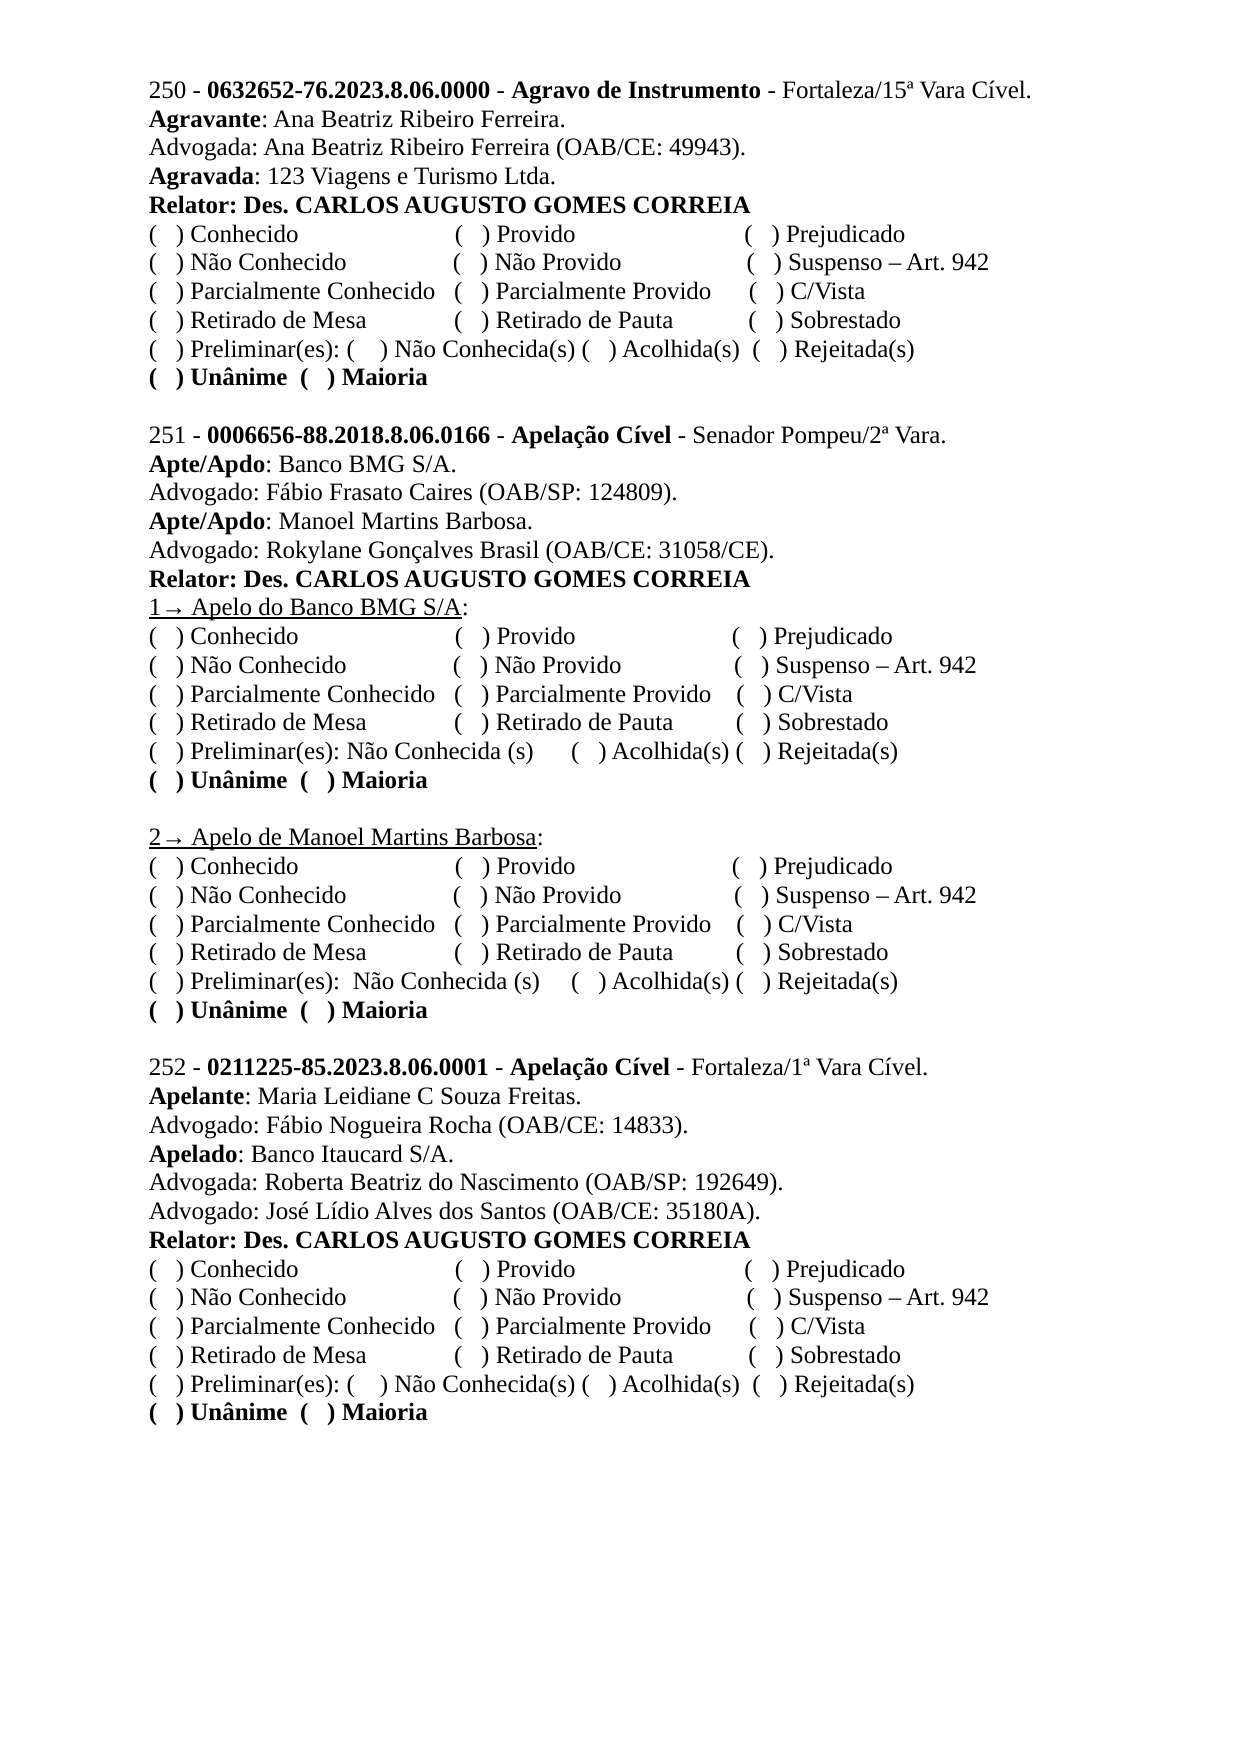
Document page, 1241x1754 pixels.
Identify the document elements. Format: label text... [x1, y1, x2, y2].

text Apte/Apdo: Banco BMG S/A. [148, 449, 1140, 477]
text ( ) Preliminar(es): Não Conhecida (s) ( ) Acolhida(s) ( ) Rejeitada(s) [148, 736, 1158, 765]
text 2→ Apelo de Manoel Martins Barbosa: [148, 822, 1141, 851]
text ( ) Conhecido ( ) Provido ( ) Prejudicado [148, 219, 1141, 247]
text Advogado: Fábio Frasato Caires (OAB/SP: 124809). [148, 477, 1140, 506]
text ( ) Retirado de Mesa ( ) Retirado de Pauta ( ) Sobrestado [148, 707, 1158, 736]
text 252 - 0211225-85.2023.8.06.0001 - Apelação Cível - Fortaleza/1ª Vara Cível. [148, 1052, 1140, 1081]
text ( ) Retirado de Mesa ( ) Retirado de Pauta ( ) Sobrestado [148, 305, 1158, 334]
text ( ) Não Conhecido ( ) Não Provido ( ) Suspenso – Art. 942 [148, 1282, 1158, 1311]
text Advogada: Ana Beatriz Ribeiro Ferreira (OAB/CE: 49943). [148, 132, 1140, 161]
text Apelado: Banco Itaucard S/A. [148, 1139, 1140, 1167]
text ( ) Não Conhecido ( ) Não Provido ( ) Suspenso – Art. 942 [148, 247, 1158, 276]
text ( ) Unânime ( ) Maioria [148, 1397, 1158, 1426]
text Apelante: Maria Leidiane C Souza Freitas. [148, 1081, 1140, 1110]
text Agravada: 123 Viagens e Turismo Ltda. [148, 161, 1140, 190]
text Agravante: Ana Beatriz Ribeiro Ferreira. [148, 104, 1140, 132]
text ( ) Parcialmente Conhecido ( ) Parcialmente Provido ( ) C/Vista [148, 1311, 1158, 1340]
text ( ) Parcialmente Conhecido ( ) Parcialmente Provido ( ) C/Vista [148, 679, 1158, 707]
text ( ) Conhecido ( ) Provido ( ) Prejudicado [148, 1254, 1141, 1282]
text ( ) Conhecido ( ) Provido ( ) Prejudicado [148, 621, 1141, 650]
text Advogada: Roberta Beatriz do Nascimento (OAB/SP: 192649). [148, 1167, 1140, 1196]
text 251 - 0006656-88.2018.8.06.0166 - Apelação Cível - Senador Pompeu/2ª Vara. [148, 420, 1140, 449]
text ( ) Unânime ( ) Maioria [148, 362, 1158, 391]
text Relator: Des. CARLOS AUGUSTO GOMES CORREIA [148, 564, 1140, 592]
text 250 - 0632652-76.2023.8.06.0000 - Agravo de Instrumento - Fortaleza/15ª Vara Cível. [148, 75, 1140, 104]
text Relator: Des. CARLOS AUGUSTO GOMES CORREIA [148, 190, 1140, 219]
text Relator: Des. CARLOS AUGUSTO GOMES CORREIA [148, 1225, 1140, 1254]
text Advogado: Fábio Nogueira Rocha (OAB/CE: 14833). [148, 1110, 1140, 1139]
text ( ) Retirado de Mesa ( ) Retirado de Pauta ( ) Sobrestado [148, 1340, 1158, 1369]
text ( ) Preliminar(es): Não Conhecida (s) ( ) Acolhida(s) ( ) Rejeitada(s) [148, 966, 1158, 995]
text Advogado: Rokylane Gonçalves Brasil (OAB/CE: 31058/CE). [148, 535, 1140, 564]
text ( ) Conhecido ( ) Provido ( ) Prejudicado [148, 851, 1141, 880]
text 1→ Apelo do Banco BMG S/A: [148, 592, 1141, 621]
text ( ) Preliminar(es): ( ) Não Conhecida(s) ( ) Acolhida(s) ( ) Rejeitada(s) [148, 334, 1158, 362]
text ( ) Parcialmente Conhecido ( ) Parcialmente Provido ( ) C/Vista [148, 909, 1158, 937]
text ( ) Não Conhecido ( ) Não Provido ( ) Suspenso – Art. 942 [148, 650, 1158, 679]
text ( ) Unânime ( ) Maioria [148, 995, 1158, 1024]
text Apte/Apdo: Manoel Martins Barbosa. [148, 506, 1140, 535]
text ( ) Preliminar(es): ( ) Não Conhecida(s) ( ) Acolhida(s) ( ) Rejeitada(s) [148, 1369, 1158, 1397]
text ( ) Retirado de Mesa ( ) Retirado de Pauta ( ) Sobrestado [148, 937, 1158, 966]
text ( ) Não Conhecido ( ) Não Provido ( ) Suspenso – Art. 942 [148, 880, 1158, 909]
text ( ) Unânime ( ) Maioria [148, 765, 1158, 794]
text ( ) Parcialmente Conhecido ( ) Parcialmente Provido ( ) C/Vista [148, 276, 1158, 305]
text Advogado: José Lídio Alves dos Santos (OAB/CE: 35180A). [148, 1196, 1140, 1225]
